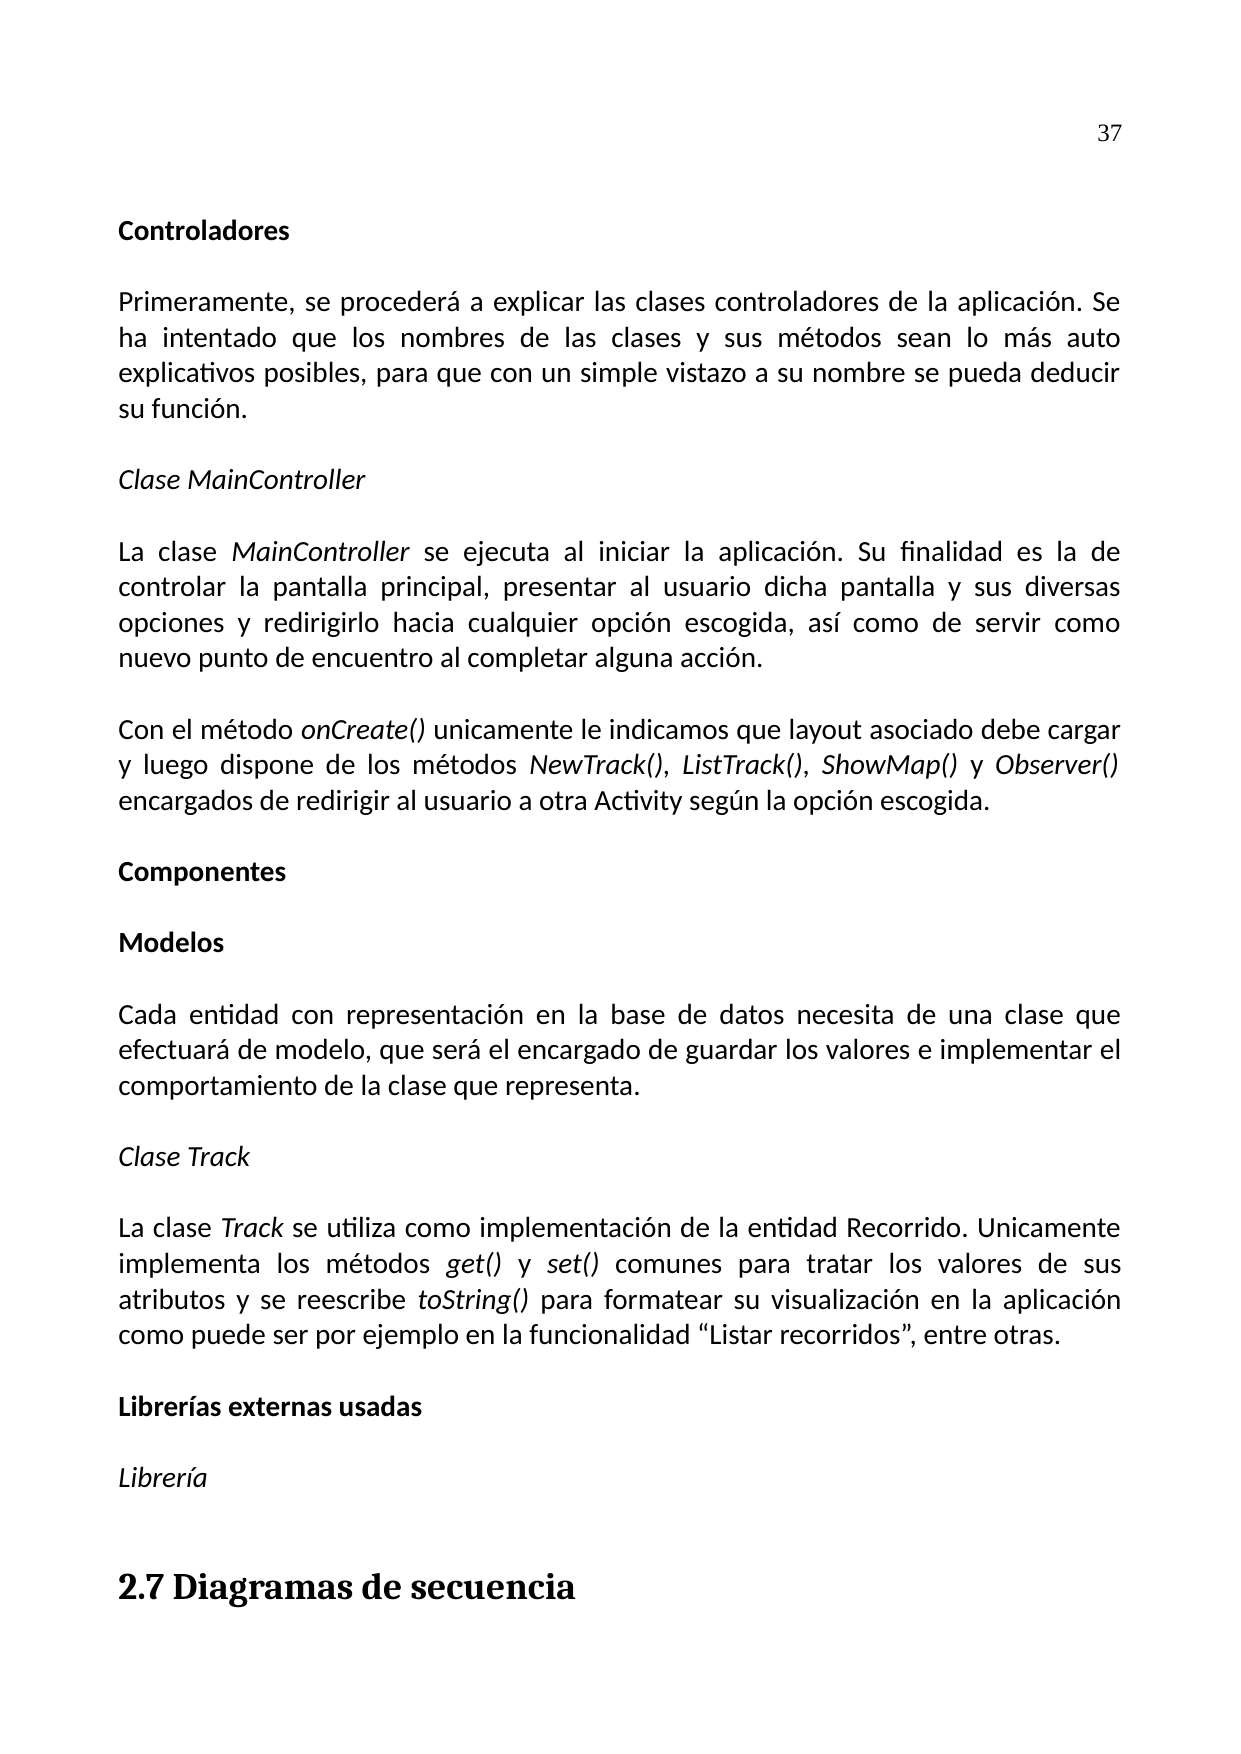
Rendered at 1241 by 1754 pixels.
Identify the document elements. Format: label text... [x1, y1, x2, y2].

text Clase MainController [118, 461, 1122, 497]
text Librería [118, 1459, 1122, 1494]
text Controladores [118, 212, 1122, 248]
text Librerías externas usadas [118, 1388, 1122, 1423]
text Con el método onCreate() unicamente le indicamos que layout asociado debe cargar y luego dispone de los métodos NewTrack(), ListTrack(), ShowMap() y Observer() encargados de redirigir al usuario a otra Activity según la opción escogida. [118, 711, 1122, 818]
text 2.7 Diagramas de secuencia [118, 1566, 1122, 1609]
text Componentes [118, 853, 1122, 889]
text Primeramente, se procederá a explicar las clases controladores de la aplicación. Se ha intentado que los nombres de las clases y sus métodos sean lo más auto explicativos posibles, para que con un simple vistazo a su nombre se pueda deducir su función. [118, 283, 1122, 426]
text La clase MainController se ejecuta al iniciar la aplicación. Su finalidad es la de controlar la pantalla principal, presentar al usuario dicha pantalla y sus diversas opciones y redirigirlo hacia cualquier opción escogida, así como de servir como nuevo punto de encuentro al completar alguna acción. [118, 533, 1122, 675]
text Clase Track [118, 1138, 1122, 1174]
text Cada entidad con representación en la base de datos necesita de una clase que efectuará de modelo, que será el encargado de guardar los valores e implementar el comportamiento de la clase que representa. [118, 996, 1122, 1103]
text Modelos [118, 924, 1122, 960]
text La clase Track se utiliza como implementación de la entidad Recorrido. Unicamente implementa los métodos get() y set() comunes para tratar los valores de sus atributos y se reescribe toString() para formatear su visualización en la aplicación como puede ser por ejemplo en la funcionalidad “Listar recorridos”, entre otras. [118, 1209, 1122, 1352]
